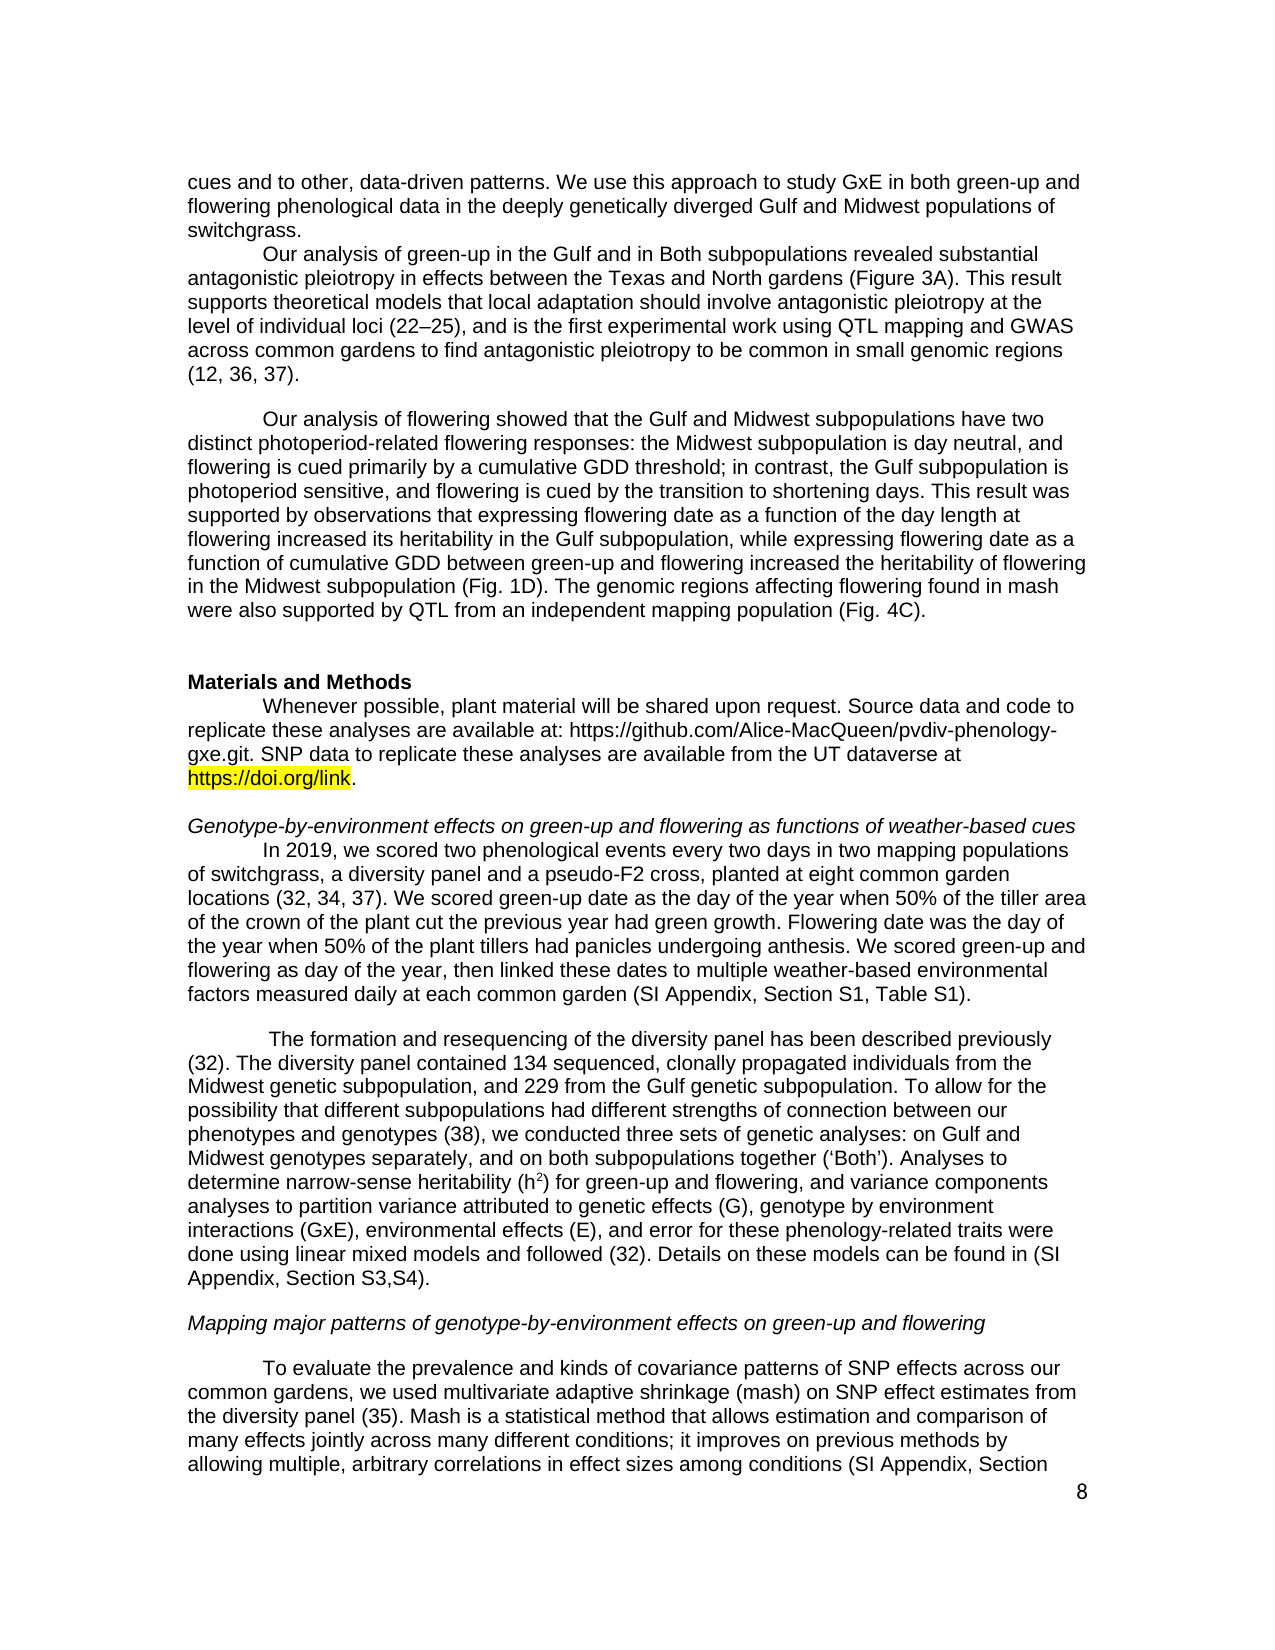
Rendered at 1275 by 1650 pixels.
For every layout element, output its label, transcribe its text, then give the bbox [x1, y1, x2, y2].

text Materials and Methods [187, 670, 1087, 694]
text Whenever possible, plant material will be shared upon request. Source data and code to replicate these analyses are available at: https://github.com/Alice-MacQueen/pvdiv-phenology-gxe.git. SNP data to replicate these analyses are available from the UT dataverse at https://doi.org/link. [187, 694, 1087, 790]
text The formation and resequencing of the diversity panel has been described previously (32). The diversity panel contained 134 sequenced, clonally propagated individuals from the Midwest genetic subpopulation, and 229 from the Gulf genetic subpopulation. To allow for the possibility that different subpopulations had different strengths of connection between our phenotypes and genotypes (38), we conducted three sets of genetic analyses: on Gulf and Midwest genotypes separately, and on both subpopulations together (‘Both’). Analyses to determine narrow-sense heritability (h2) for green-up and flowering, and variance components analyses to partition variance attributed to genetic effects (G), genotype by environment interactions (GxE), environmental effects (E), and error for these phenology-related traits were done using linear mixed models and followed (32). Details on these models can be found in (SI Appendix, Section S3,S4). [187, 1026, 1087, 1290]
text In 2019, we scored two phenological events every two days in two mapping populations of switchgrass, a diversity panel and a pseudo-F2 cross, planted at eight common garden locations (32, 34, 37). We scored green-up date as the day of the year when 50% of the tiller area of the crown of the plant cut the previous year had green growth. Flowering date was the day of the year when 50% of the plant tillers had panicles undergoing anthesis. We scored green-up and flowering as day of the year, then linked these dates to multiple weather-based environmental factors measured daily at each common garden (SI Appendix, Section S1, Table S1). [187, 838, 1087, 1006]
text Genotype-by-environment effects on green-up and flowering as functions of weather-based cues [187, 814, 1087, 838]
text Mapping major patterns of genotype-by-environment effects on green-up and flowering [187, 1311, 1087, 1335]
text cues and to other, data-driven patterns. We use this approach to study GxE in both green-up and flowering phenological data in the deeply genetically diverged Gulf and Midwest populations of switchgrass. [187, 170, 1087, 242]
text To evaluate the prevalence and kinds of covariance patterns of SNP effects across our common gardens, we used multivariate adaptive shrinkage (mash) on SNP effect estimates from the diversity panel (35). Mash is a statistical method that allows estimation and comparison of many effects jointly across many different conditions; it improves on previous methods by allowing multiple, arbitrary correlations in effect sizes among conditions (SI Appendix, Section [187, 1356, 1087, 1475]
text Our analysis of green-up in the Gulf and in Both subpopulations revealed substantial antagonistic pleiotropy in effects between the Texas and North gardens (Figure 3A). This result supports theoretical models that local adaptation should involve antagonistic pleiotropy at the level of individual loci (22–25), and is the first experimental work using QTL mapping and GWAS across common gardens to find antagonistic pleiotropy to be common in small genomic regions (12, 36, 37). [187, 242, 1087, 386]
text Our analysis of flowering showed that the Gulf and Midwest subpopulations have two distinct photoperiod-related flowering responses: the Midwest subpopulation is day neutral, and flowering is cued primarily by a cumulative GDD threshold; in contrast, the Gulf subpopulation is photoperiod sensitive, and flowering is cued by the transition to shortening days. This result was supported by observations that expressing flowering date as a function of the day length at flowering increased its heritability in the Gulf subpopulation, while expressing flowering date as a function of cumulative GDD between green-up and flowering increased the heritability of flowering in the Midwest subpopulation (Fig. 1D). The genomic regions affecting flowering found in mash were also supported by QTL from an independent mapping population (Fig. 4C). [187, 407, 1087, 622]
